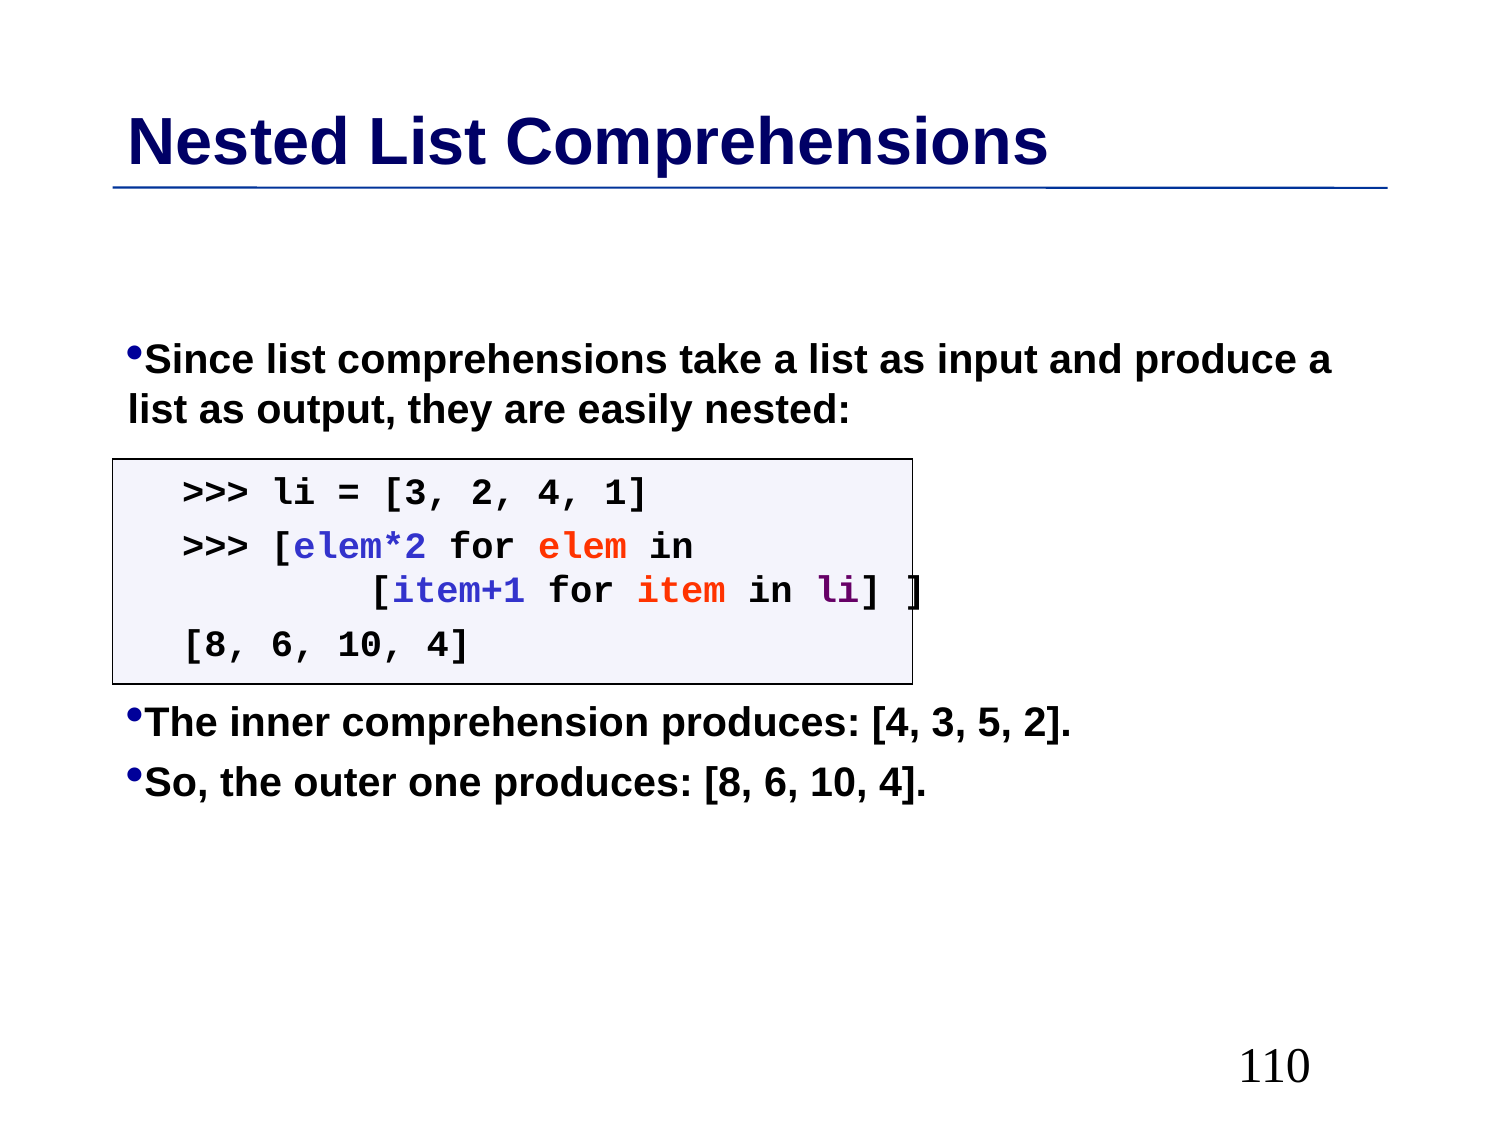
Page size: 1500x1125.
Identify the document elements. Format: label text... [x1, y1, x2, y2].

list Since list comprehensions take a list as input and produce a list as output, they are easily nested: >>> li = [3, 2, 4, 1] >>> [elem*2 for elem in [item+1 for item in li] ] [8, 6, 10, 4] The inner comprehension produces: [4, 3, 5, 2]. So, the outer one produces: [8, 6, 10, 4]. [112, 324, 1388, 818]
title Nested List Comprehensions [112, 89, 1388, 185]
text_box [1074, 994, 1387, 1125]
